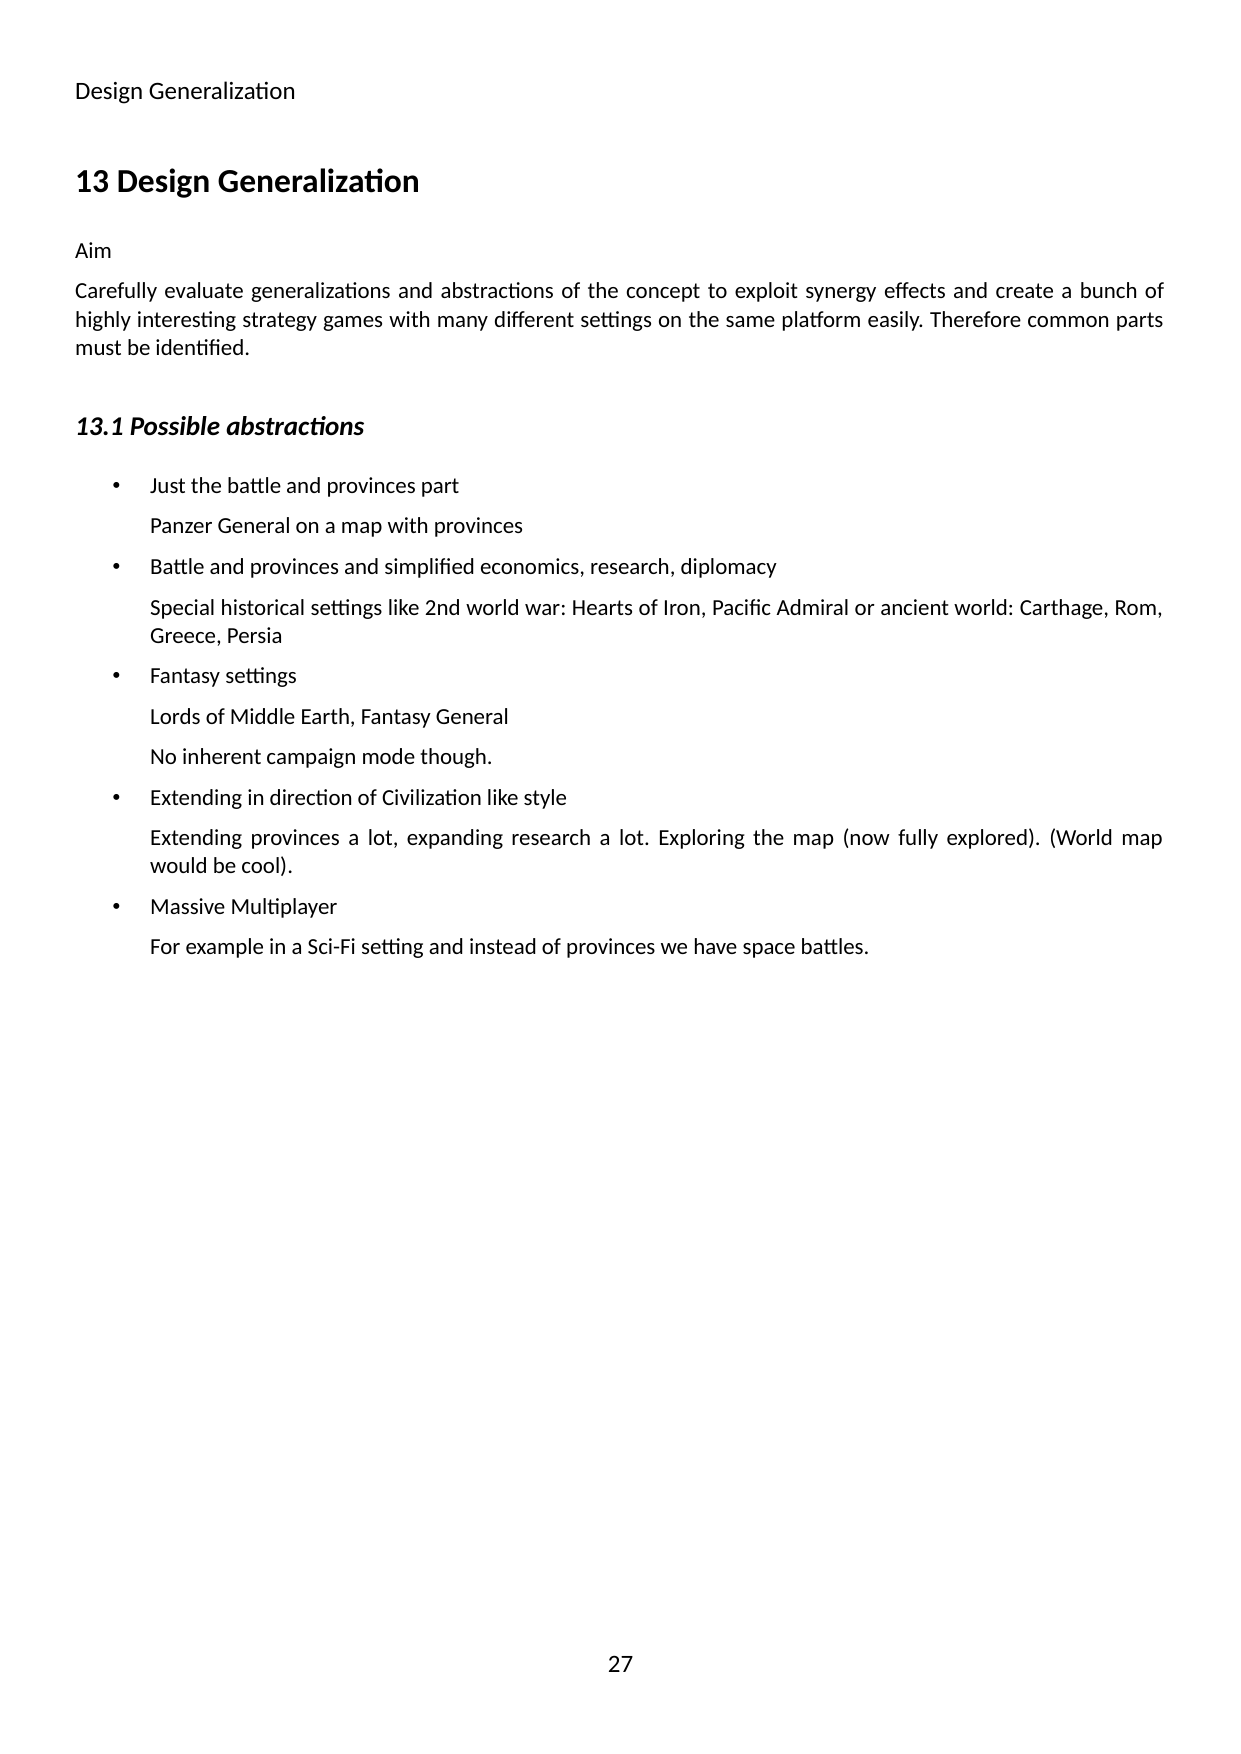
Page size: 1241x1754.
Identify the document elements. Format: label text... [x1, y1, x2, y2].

list Extending provinces a lot, expanding research a lot. Exploring the map (now fully explored). (World map would be cool). [112, 823, 1166, 879]
subtitle Design Generalization [75, 160, 1166, 201]
text Aim [75, 236, 1166, 264]
subtitle Possible abstractions [75, 409, 1166, 442]
list Special historical settings like 2nd world war: Hearts of Iron, Pacific Admiral or ancient world: Carthage, Rom, Greece, Persia [112, 593, 1166, 649]
text Carefully evaluate generalizations and abstractions of the concept to exploit synergy effects and create a bunch of highly interesting strategy games with many different settings on the same platform easily. Therefore common parts must be identified. [75, 277, 1166, 361]
list Battle and provinces and simplified economics, research, diplomacy [112, 552, 1166, 580]
list Just the battle and provinces part [112, 471, 1166, 499]
list Extending in direction of Civilization like style [112, 783, 1166, 811]
list No inherent campaign mode though. [112, 742, 1166, 770]
list Massive Multiplayer [112, 892, 1166, 920]
list Panzer General on a map with provinces [112, 512, 1166, 540]
list Fantasy settings [112, 661, 1166, 689]
list Lords of Middle Earth, Fantasy General [112, 702, 1166, 730]
list For example in a Sci-Fi setting and instead of provinces we have space battles. [112, 932, 1166, 960]
